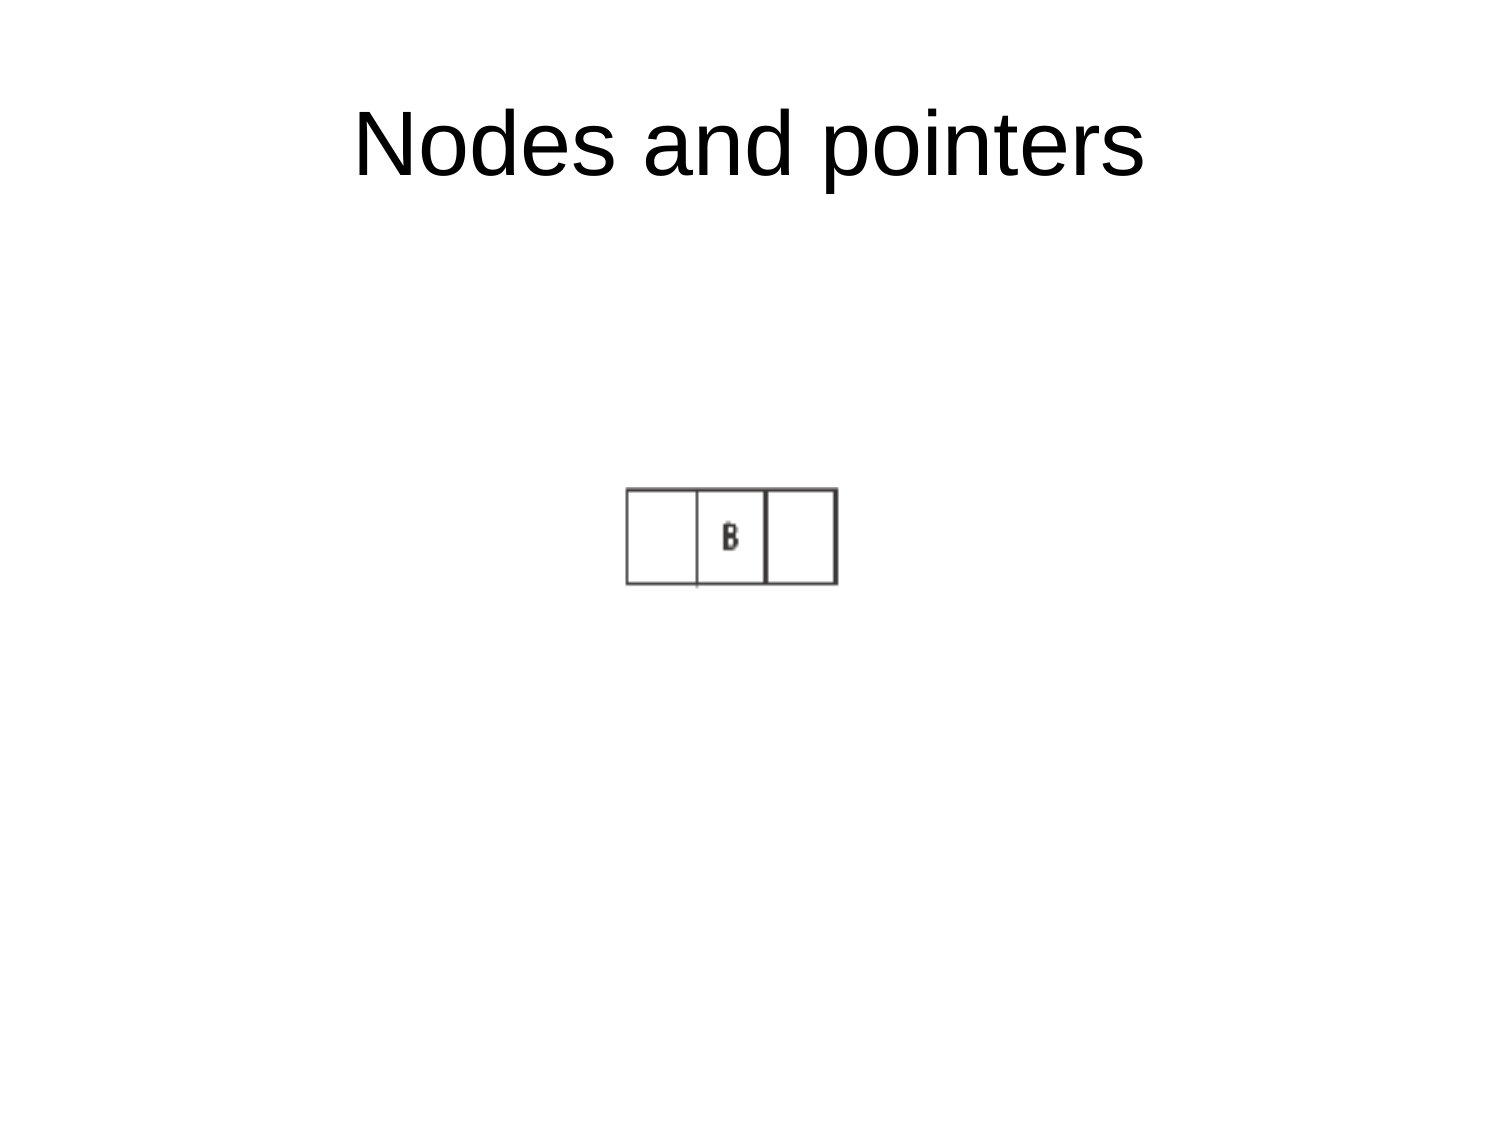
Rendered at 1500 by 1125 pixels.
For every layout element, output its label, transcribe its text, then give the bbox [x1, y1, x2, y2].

picture [624, 487, 844, 592]
title Nodes and pointers [75, 45, 1426, 233]
